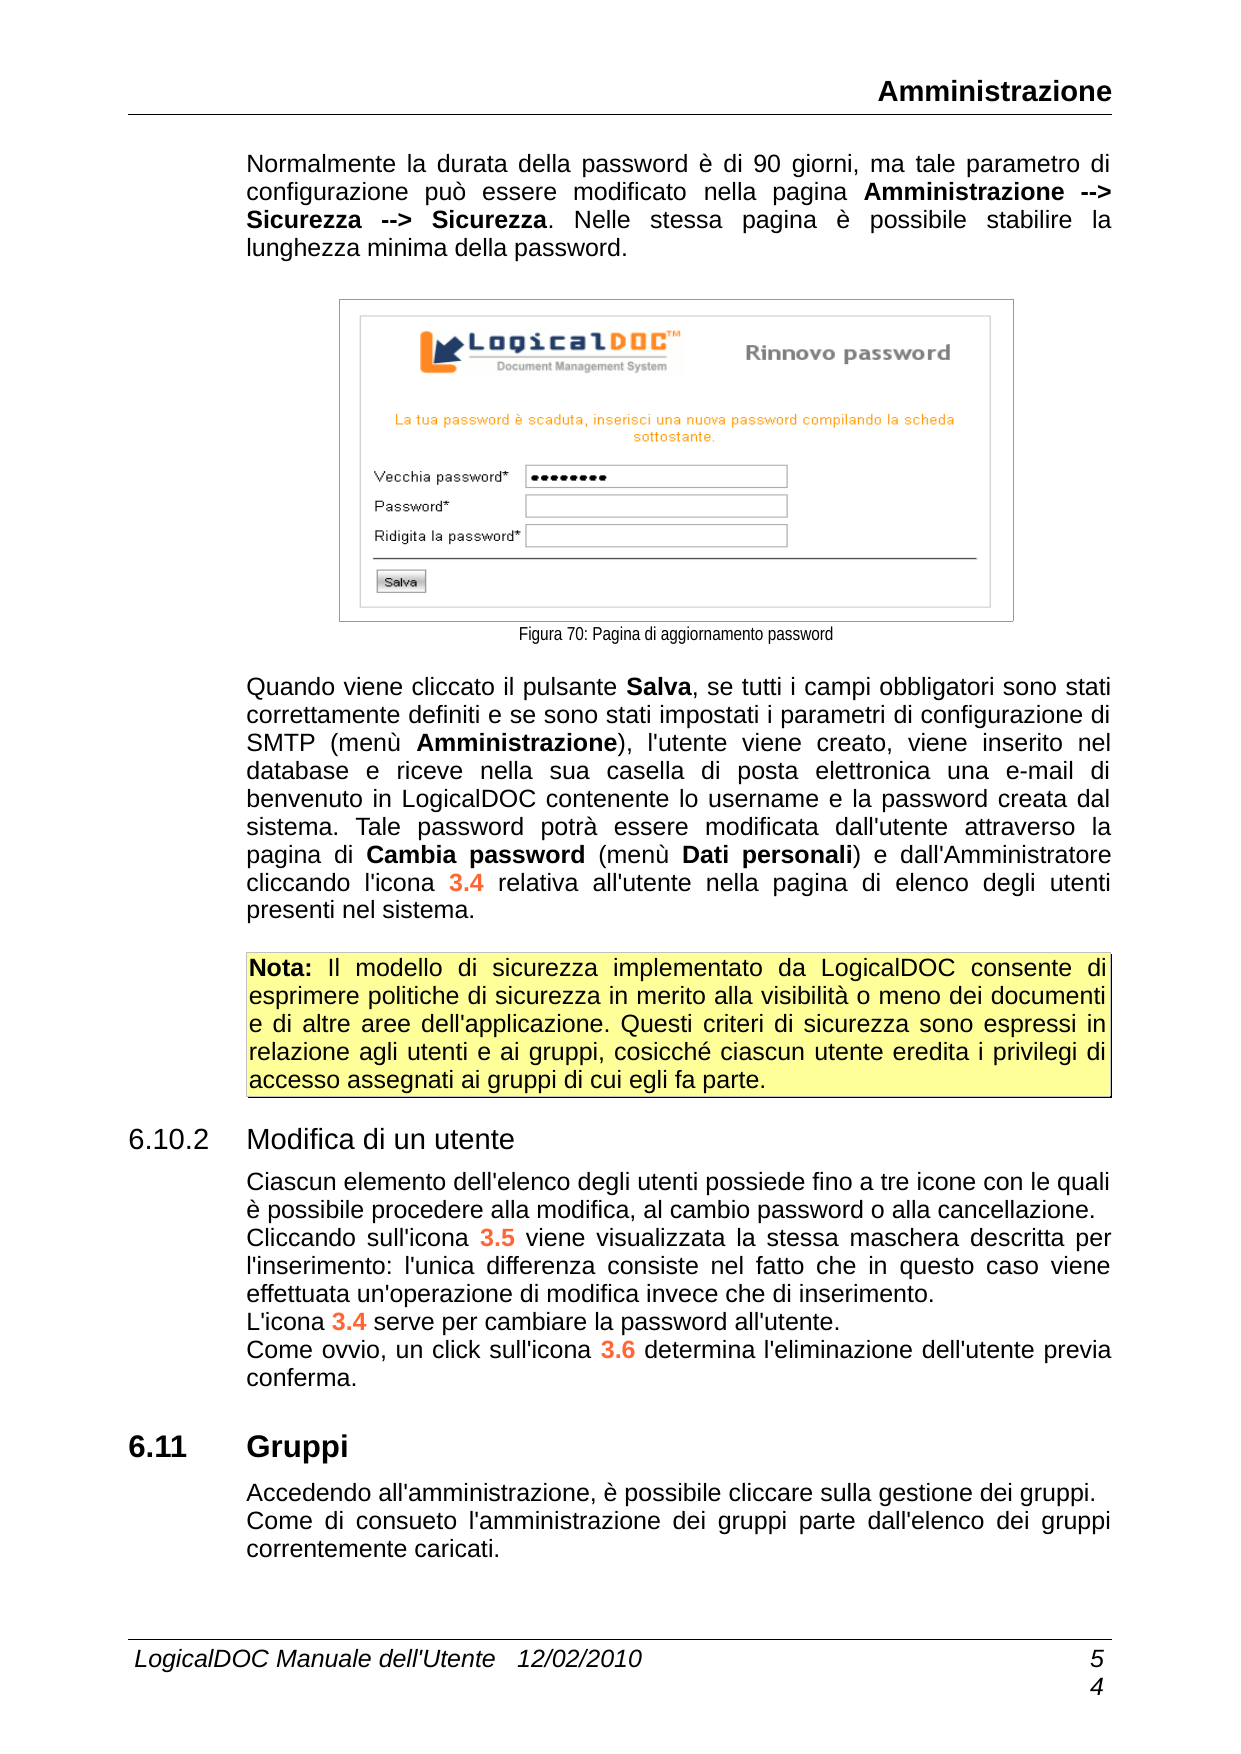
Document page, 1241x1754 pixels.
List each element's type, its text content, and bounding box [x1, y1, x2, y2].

subtitle Modifica di un utente [128, 1123, 1112, 1156]
text Come ovvio, un click sull'icona 3.6 determina l'eliminazione dell'utente previa conferma. [246, 1336, 1112, 1391]
text L'icona 3.4 serve per cambiare la password all'utente. [246, 1308, 1112, 1336]
text Come di consueto l'amministrazione dei gruppi parte dall'elenco dei gruppi correntemente caricati. [246, 1507, 1112, 1563]
subtitle Gruppi [128, 1429, 1112, 1464]
text Accedendo all'amministrazione, è possibile cliccare sulla gestione dei gruppi. [246, 1479, 1112, 1507]
text Ciascun elemento dell'elenco degli utenti possiede fino a tre icone con le quali è possibile procedere alla modifica, al cambio password o alla cancellazione. [246, 1168, 1112, 1224]
text Normalmente la durata della password è di 90 giorni, ma tale parametro di configurazione può essere modificato nella pagina Amministrazione --> Sicurezza --> Sicurezza. Nelle stessa pagina è possibile stabilire la lunghezza minima della password. [246, 150, 1112, 262]
text Cliccando sull'icona 3.5 viene visualizzata la stessa maschera descritta per l'inserimento: l'unica differenza consiste nel fatto che in questo caso viene effettuata un'operazione di modifica invece che di inserimento. [246, 1224, 1112, 1308]
text Nota: Il modello di sicurezza implementato da LogicalDOC consente di esprimere politiche di sicurezza in merito alla visibilità o meno dei documenti e di altre aree dell'applicazione. Questi criteri di sicurezza sono espressi in relazione agli utenti e ai gruppi, cosicché ciascun utente eredita i privilegi di accesso assegnati ai gruppi di cui egli fa parte. [247, 953, 1110, 1096]
text Figura 70: Pagina di aggiornamento password [339, 622, 1013, 644]
text Quando viene cliccato il pulsante Salva, se tutti i campi obbligatori sono stati correttamente definiti e se sono stati impostati i parametri di configurazione di SMTP (menù Amministrazione), l'utente viene creato, viene inserito nel database e riceve nella sua casella di posta elettronica una e-mail di benvenuto in LogicalDOC contenente lo username e la password creata dal sistema. Tale password potrà essere modificata dall'utente attraverso la pagina di Cambia password (menù Dati personali) e dall'Amministratore cliccando l'icona 3.4 relativa all'utente nella pagina di elenco degli utenti presenti nel sistema. [246, 262, 1112, 924]
